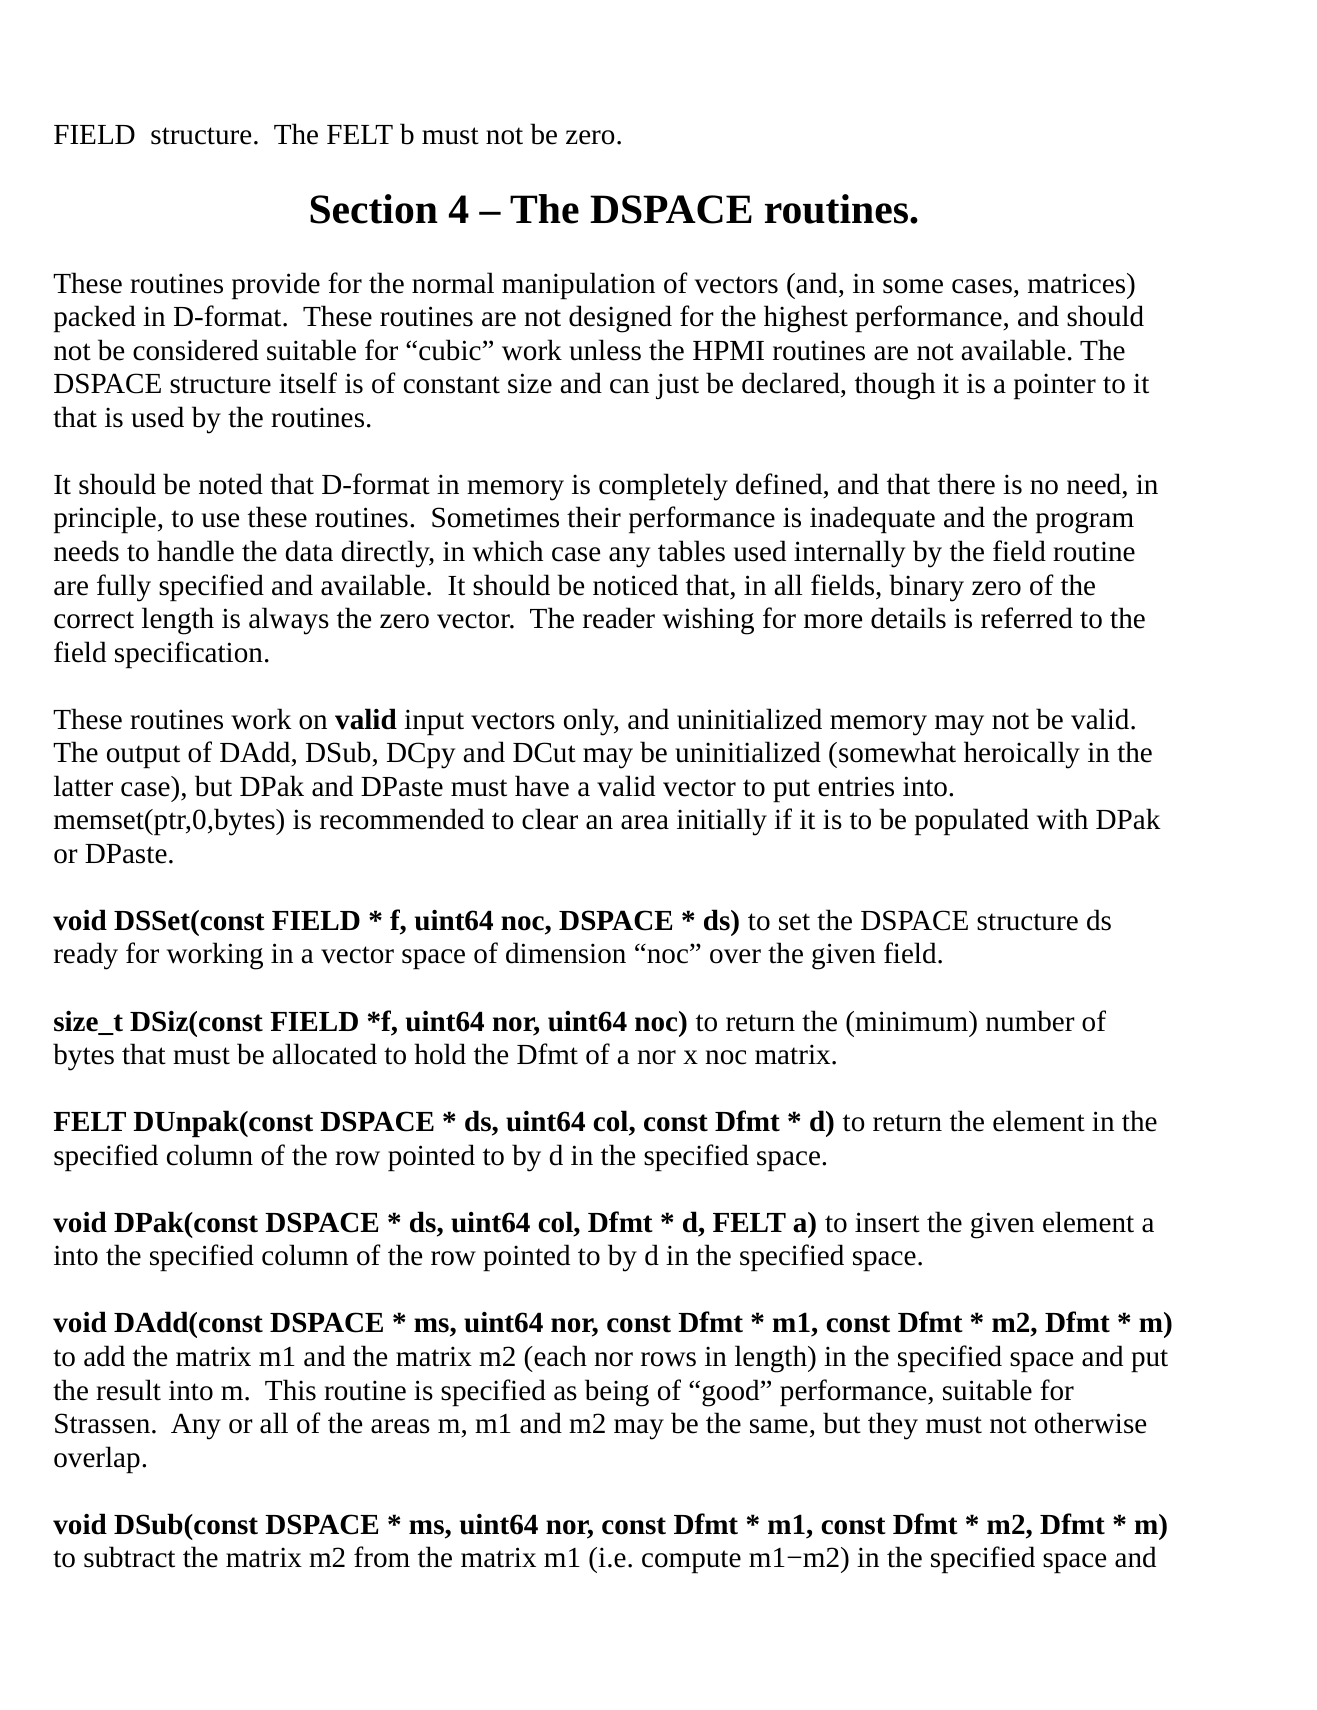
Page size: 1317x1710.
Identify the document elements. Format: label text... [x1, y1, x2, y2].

text FIELD structure. The FELT b must not be zero. [53, 117, 1174, 151]
text void DSSet(const FIELD * f, uint64 noc, DSPACE * ds) to set the DSPACE structure ds ready for working in a vector space of dimension “noc” over the given field. [53, 903, 1174, 970]
text FELT DUnpak(const DSPACE * ds, uint64 col, const Dfmt * d) to return the element in the specified column of the row pointed to by d in the specified space. [53, 1104, 1174, 1171]
text size_t DSiz(const FIELD *f, uint64 nor, uint64 noc) to return the (minimum) number of bytes that must be allocated to hold the Dfmt of a nor x noc matrix. [53, 1004, 1174, 1071]
text Section 4 – The DSPACE routines. [53, 184, 1174, 232]
text It should be noted that D-format in memory is completely defined, and that there is no need, in principle, to use these routines. Sometimes their performance is inadequate and the program needs to handle the data directly, in which case any tables used internally by the field routine are fully specified and available. It should be noticed that, in all fields, binary zero of the correct length is always the zero vector. The reader wishing for more details is referred to the field specification. [53, 467, 1174, 668]
text These routines work on valid input vectors only, and uninitialized memory may not be valid. The output of DAdd, DSub, DCpy and DCut may be uninitialized (somewhat heroically in the latter case), but DPak and DPaste must have a valid vector to put entries into. memset(ptr,0,bytes) is recommended to clear an area initially if it is to be populated with DPak or DPaste. [53, 702, 1174, 869]
text These routines provide for the normal manipulation of vectors (and, in some cases, matrices) packed in D-format. These routines are not designed for the highest performance, and should not be considered suitable for “cubic” work unless the HPMI routines are not available. The DSPACE structure itself is of constant size and can just be declared, though it is a pointer to it that is used by the routines. [53, 266, 1174, 433]
text void DPak(const DSPACE * ds, uint64 col, Dfmt * d, FELT a) to insert the given element a into the specified column of the row pointed to by d in the specified space. [53, 1205, 1174, 1272]
text void DAdd(const DSPACE * ms, uint64 nor, const Dfmt * m1, const Dfmt * m2, Dfmt * m) to add the matrix m1 and the matrix m2 (each nor rows in length) in the specified space and put the result into m. This routine is specified as being of “good” performance, suitable for Strassen. Any or all of the areas m, m1 and m2 may be the same, but they must not otherwise overlap. [53, 1306, 1174, 1473]
text void DSub(const DSPACE * ms, uint64 nor, const Dfmt * m1, const Dfmt * m2, Dfmt * m) to subtract the matrix m2 from the matrix m1 (i.e. compute m1−m2) in the specified space and [53, 1507, 1174, 1574]
